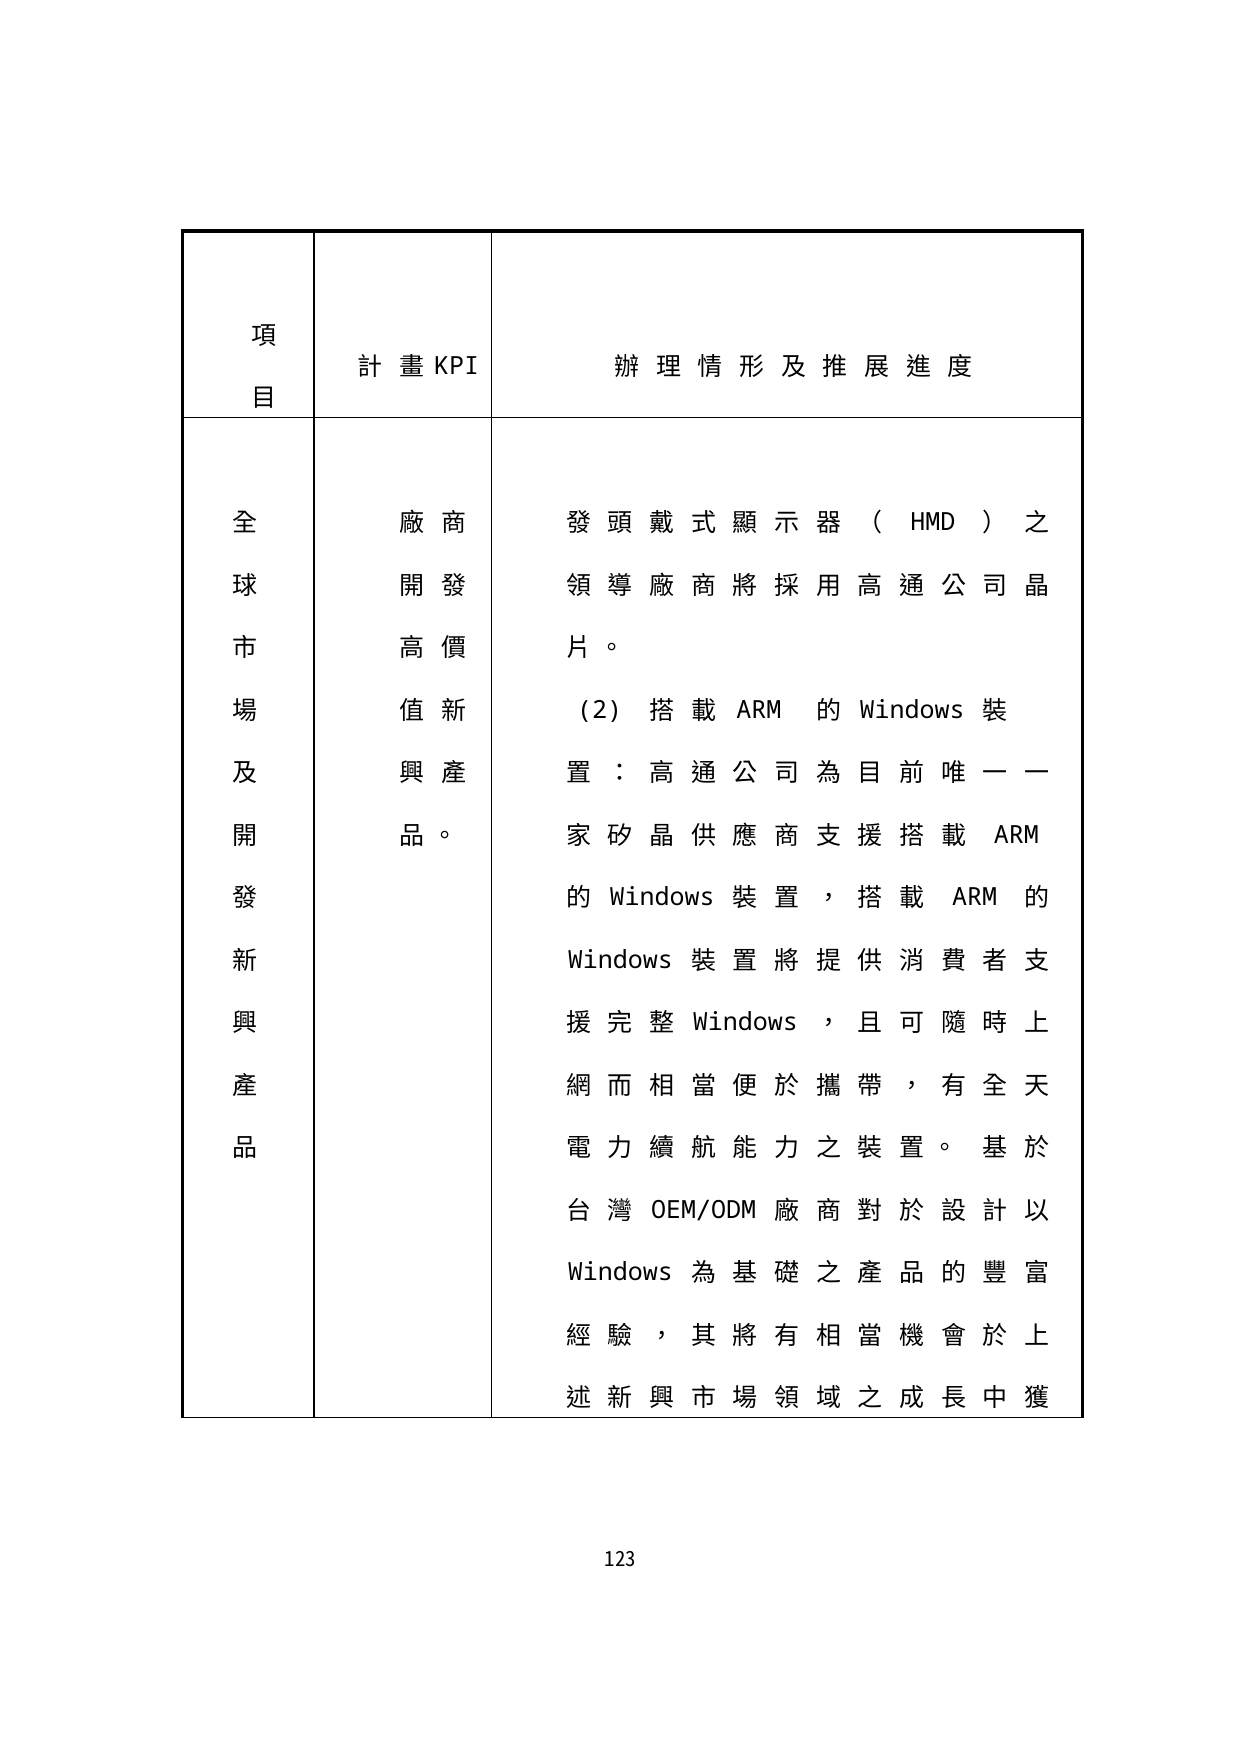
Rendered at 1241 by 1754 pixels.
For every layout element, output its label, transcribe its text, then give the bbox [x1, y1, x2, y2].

table_cell 全球市場及開發新興產品 [184, 418, 313, 1417]
table_header 計畫KPI [315, 233, 491, 417]
table_header 辦理情形及推展進度 [492, 233, 1081, 417]
table_header 項目 [184, 233, 313, 417]
table_cell 廠商開發高價值新興產品。 [315, 418, 491, 1417]
table_cell 發頭戴式顯示器（HMD）之領導廠商將採用高通公司晶片。 (2)搭載ARM 的Windows裝置：高通公司為目前唯一一家矽晶供應商支援搭載ARM的Windows裝置，搭載ARM的Windows裝置將提供消費者支援完整Windows，且可隨時上網而相當便於攜帶，有全天電力續航能力之裝置。基於台灣OEM∕ODM廠商對於設計以Windows為基礎之產品的豐富經驗，其將有相當機會於上述新興市場領域之成長中獲 [492, 418, 1081, 1417]
